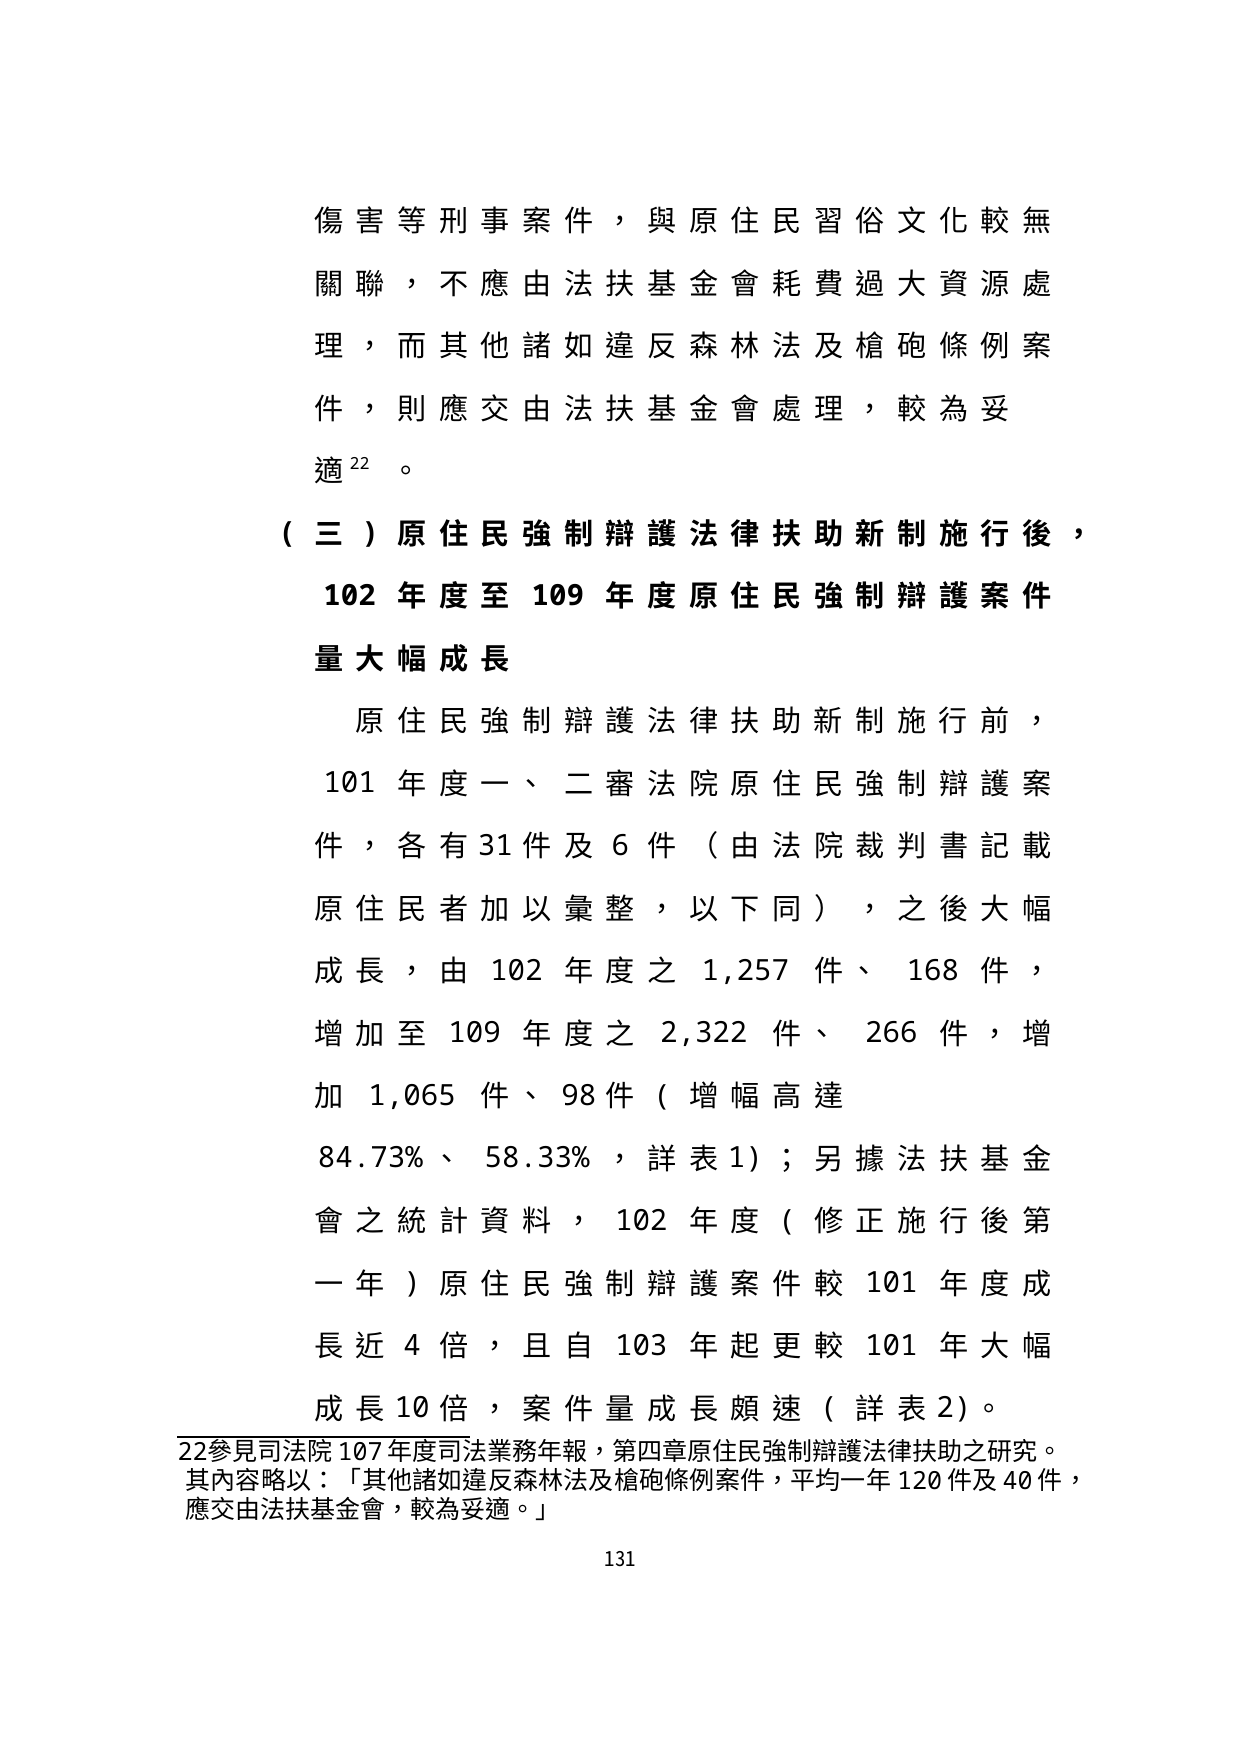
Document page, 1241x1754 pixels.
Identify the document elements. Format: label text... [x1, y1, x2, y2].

text 傷害等刑事案件，與原住民習俗文化較無關聯，不應由法扶基金會耗費過大資源處理，而其他諸如違反森林法及槍砲條例案件，則應交由法扶基金會處理，較為妥適。 [271, 177, 1058, 490]
text 原住民強制辯護法律扶助新制施行前，101年度一、二審法院原住民強制辯護案件，各有31件及6件（由法院裁判書記載原住民者加以彙整，以下同），之後大幅成長，由102年度之1,257件、168件，增加至109年度之2,322件、266件，增加1,065件、98件(增幅高達84.73%、58.33%，詳表1)；另據法扶基金會之統計資料，102年度(修正施行後第一年)原住民強制辯護案件較101年度成長近4倍，且自103年起更較101年大幅成長10倍，案件量成長頗速(詳表2)。 [271, 677, 1058, 1427]
text 參見司法院107年度司法業務年報，第四章原住民強制辯護法律扶助之研究。其內容略以：「其他諸如違反森林法及槍砲條例案件，平均一年120件及40件，應交由法扶基金會，較為妥適。」 [177, 1437, 1063, 1525]
text (三)原住民強制辯護法律扶助新制施行後，102年度至109年度原住民強制辯護案件量大幅成長 [242, 490, 1058, 677]
